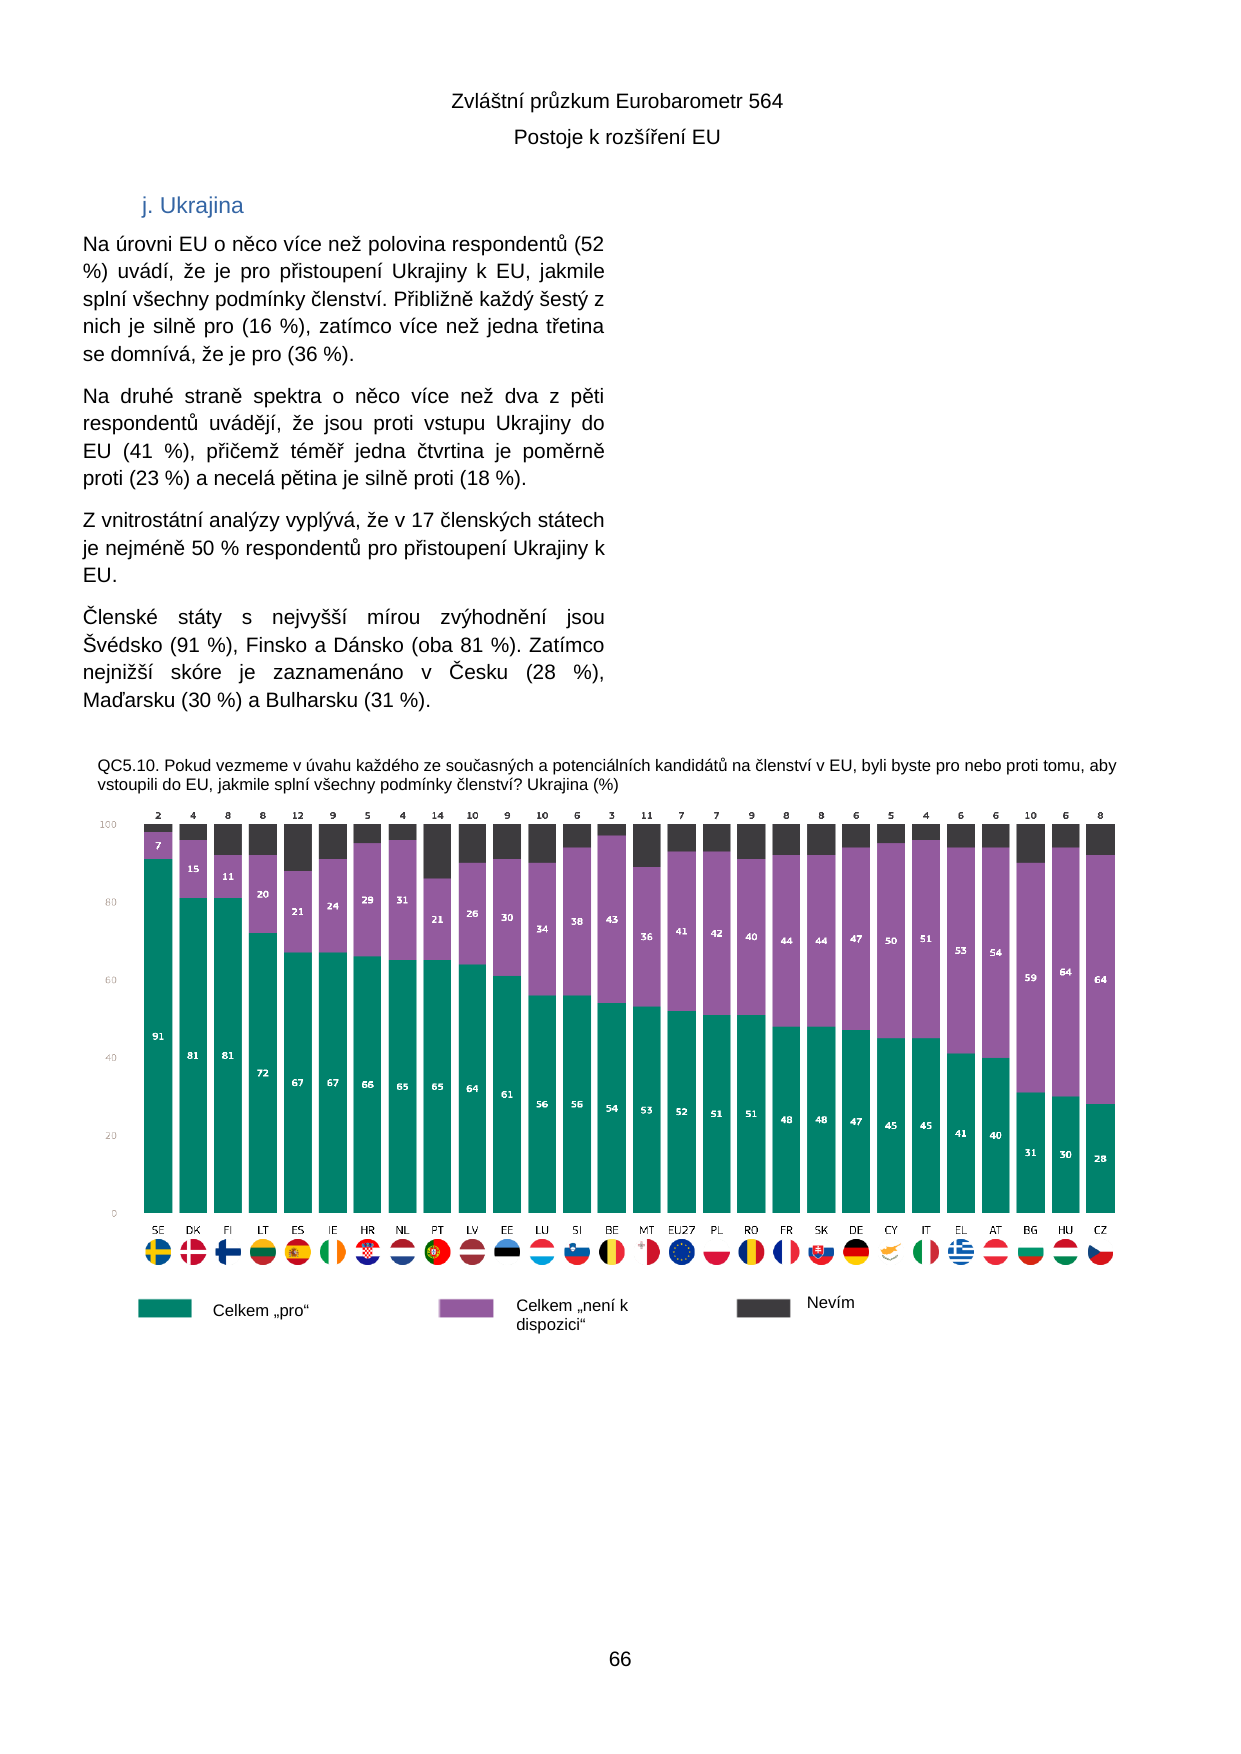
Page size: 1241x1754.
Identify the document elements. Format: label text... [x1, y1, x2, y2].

text Na úrovni EU o něco více než polovina respondentů (52 %) uvádí, že je pro přistoupení Ukrajiny k EU, jakmile splní všechny podmínky členství. Přibližně každý šestý z nich je silně pro (16 %), zatímco více než jedna třetina se domnívá, že je pro (36 %). [83, 231, 605, 365]
text Na druhé straně spektra o něco více než dva z pěti respondentů uvádějí, že jsou proti vstupu Ukrajiny do EU (41 %), přičemž téměř jedna čtvrtina je poměrně proti (23 %) a necelá pětina je silně proti (18 %). [83, 383, 605, 490]
subtitle j. Ukrajina [142, 192, 605, 219]
picture [92, 800, 1124, 1272]
picture [108, 1283, 797, 1321]
text Členské státy s nejvyšší mírou zvýhodnění jsou Švédsko (91 %), Finsko a Dánsko (oba 81 %). Zatímco nejnižší skóre je zaznamenáno v Česku (28 %), Maďarsku (30 %) a Bulharsku (31 %). [83, 605, 605, 712]
text Z vnitrostátní analýzy vyplývá, že v 17 členských státech je nejméně 50 % respondentů pro přistoupení Ukrajiny k EU. [83, 508, 605, 587]
